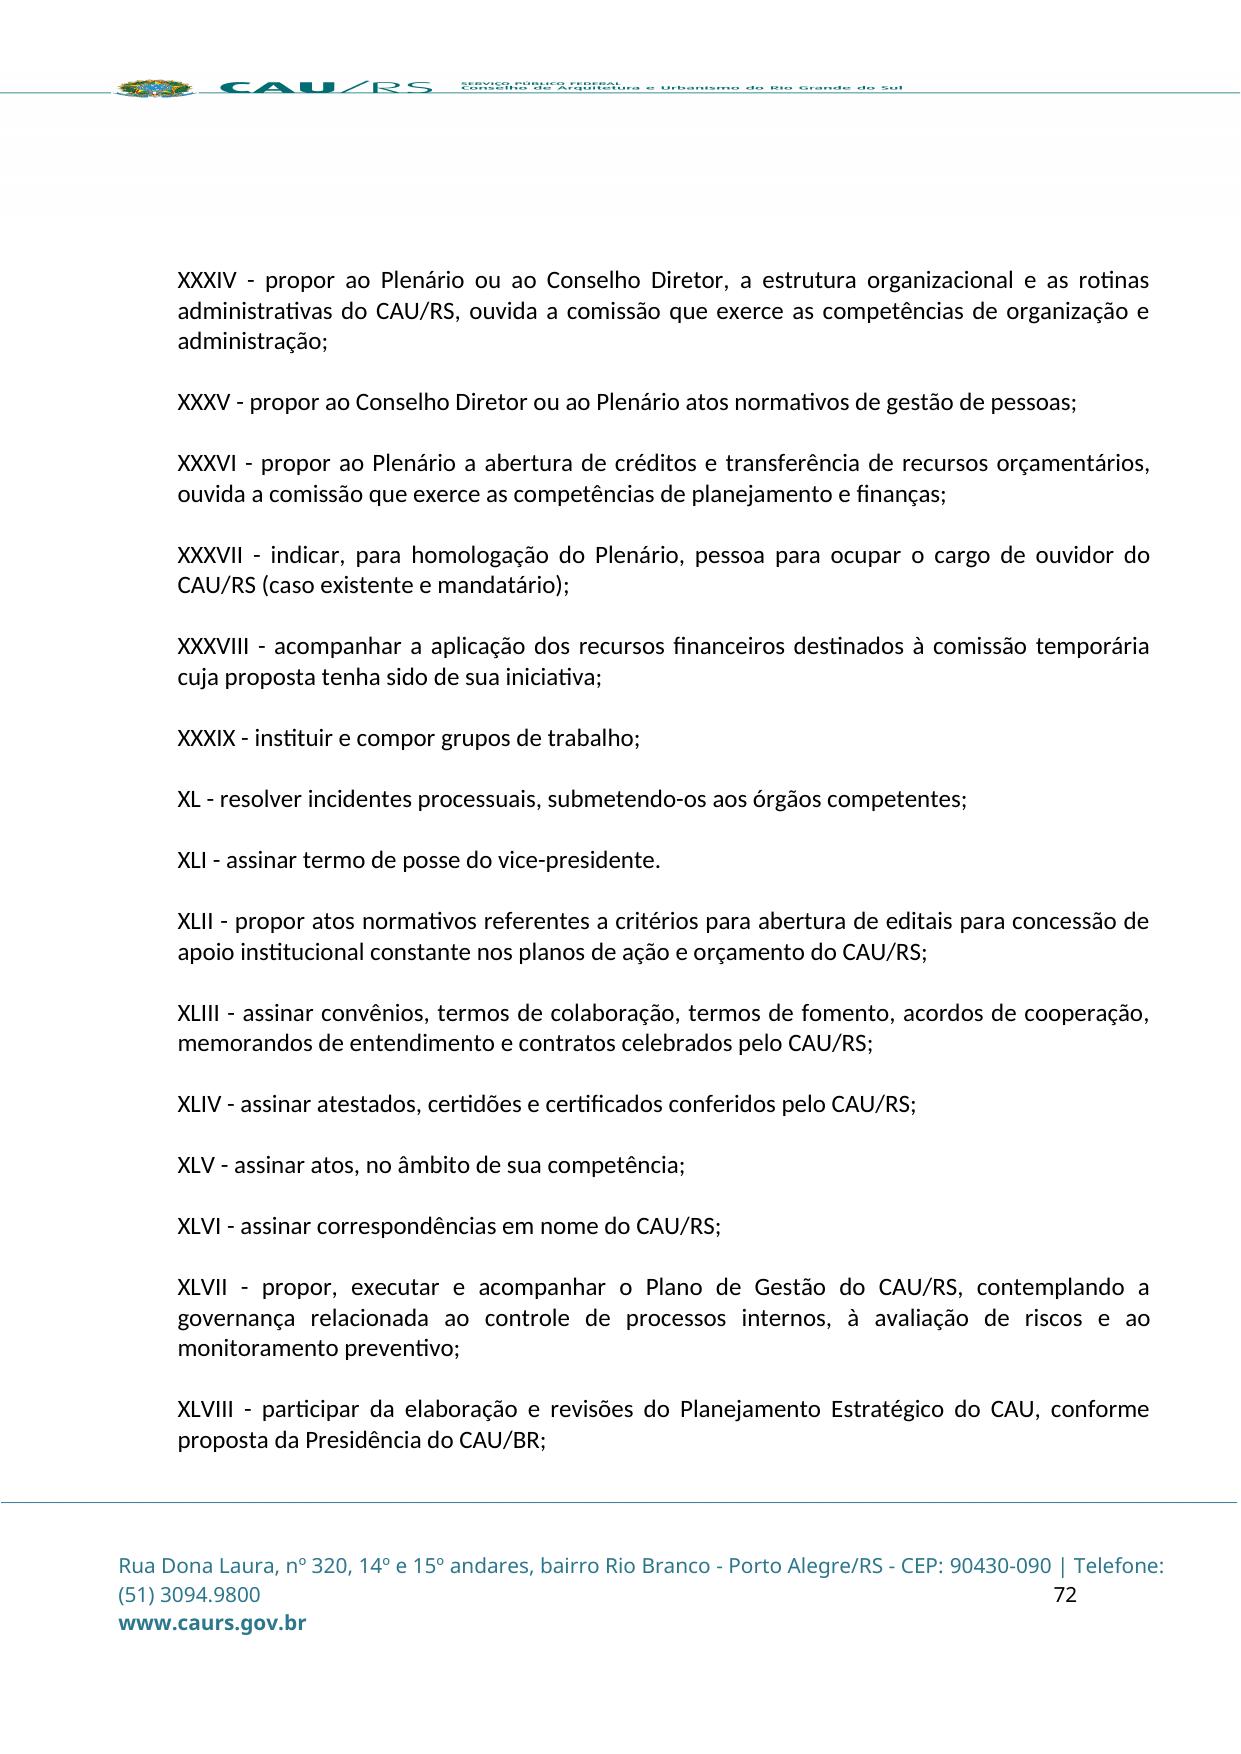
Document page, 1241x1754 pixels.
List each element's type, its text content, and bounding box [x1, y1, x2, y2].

text XL - resolver incidentes processuais, submetendo-os aos órgãos competentes; [177, 783, 1152, 814]
text XXXVIII - acompanhar a aplicação dos recursos financeiros destinados à comissão temporária cuja proposta tenha sido de sua iniciativa; [177, 631, 1152, 692]
text XLIII - assinar convênios, termos de colaboração, termos de fomento, acordos de cooperação, memorandos de entendimento e contratos celebrados pelo CAU/RS; [177, 997, 1152, 1058]
text XLVII - propor, executar e acompanhar o Plano de Gestão do CAU/RS, contemplando a governança relacionada ao controle de processos internos, à avaliação de riscos e ao monitoramento preventivo; [177, 1271, 1152, 1363]
text XLII - propor atos normativos referentes a critérios para abertura de editais para concessão de apoio institucional constante nos planos de ação e orçamento do CAU/RS; [177, 905, 1152, 966]
text XLVIII - participar da elaboração e revisões do Planejamento Estratégico do CAU, conforme proposta da Presidência do CAU/BR; [177, 1393, 1152, 1454]
text XLVI - assinar correspondências em nome do CAU/RS; [177, 1210, 1152, 1241]
text XXXIX - instituir e compor grupos de trabalho; [177, 722, 1152, 753]
text XLIV - assinar atestados, certidões e certificados conferidos pelo CAU/RS; [177, 1088, 1152, 1119]
text XXXVI - propor ao Plenário a abertura de créditos e transferência de recursos orçamentários, ouvida a comissão que exerce as competências de planejamento e finanças; [177, 447, 1152, 508]
text XLI - assinar termo de posse do vice-presidente. [177, 844, 1152, 875]
text XXXV - propor ao Conselho Diretor ou ao Plenário atos normativos de gestão de pessoas; [177, 386, 1152, 417]
text XXXIV - propor ao Plenário ou ao Conselho Diretor, a estrutura organizacional e as rotinas administrativas do CAU/RS, ouvida a comissão que exerce as competências de organização e administração; [177, 264, 1152, 356]
text XLV - assinar atos, no âmbito de sua competência; [177, 1149, 1152, 1180]
text XXXVII - indicar, para homologação do Plenário, pessoa para ocupar o cargo de ouvidor do CAU/RS (caso existente e mandatário); [177, 539, 1152, 600]
